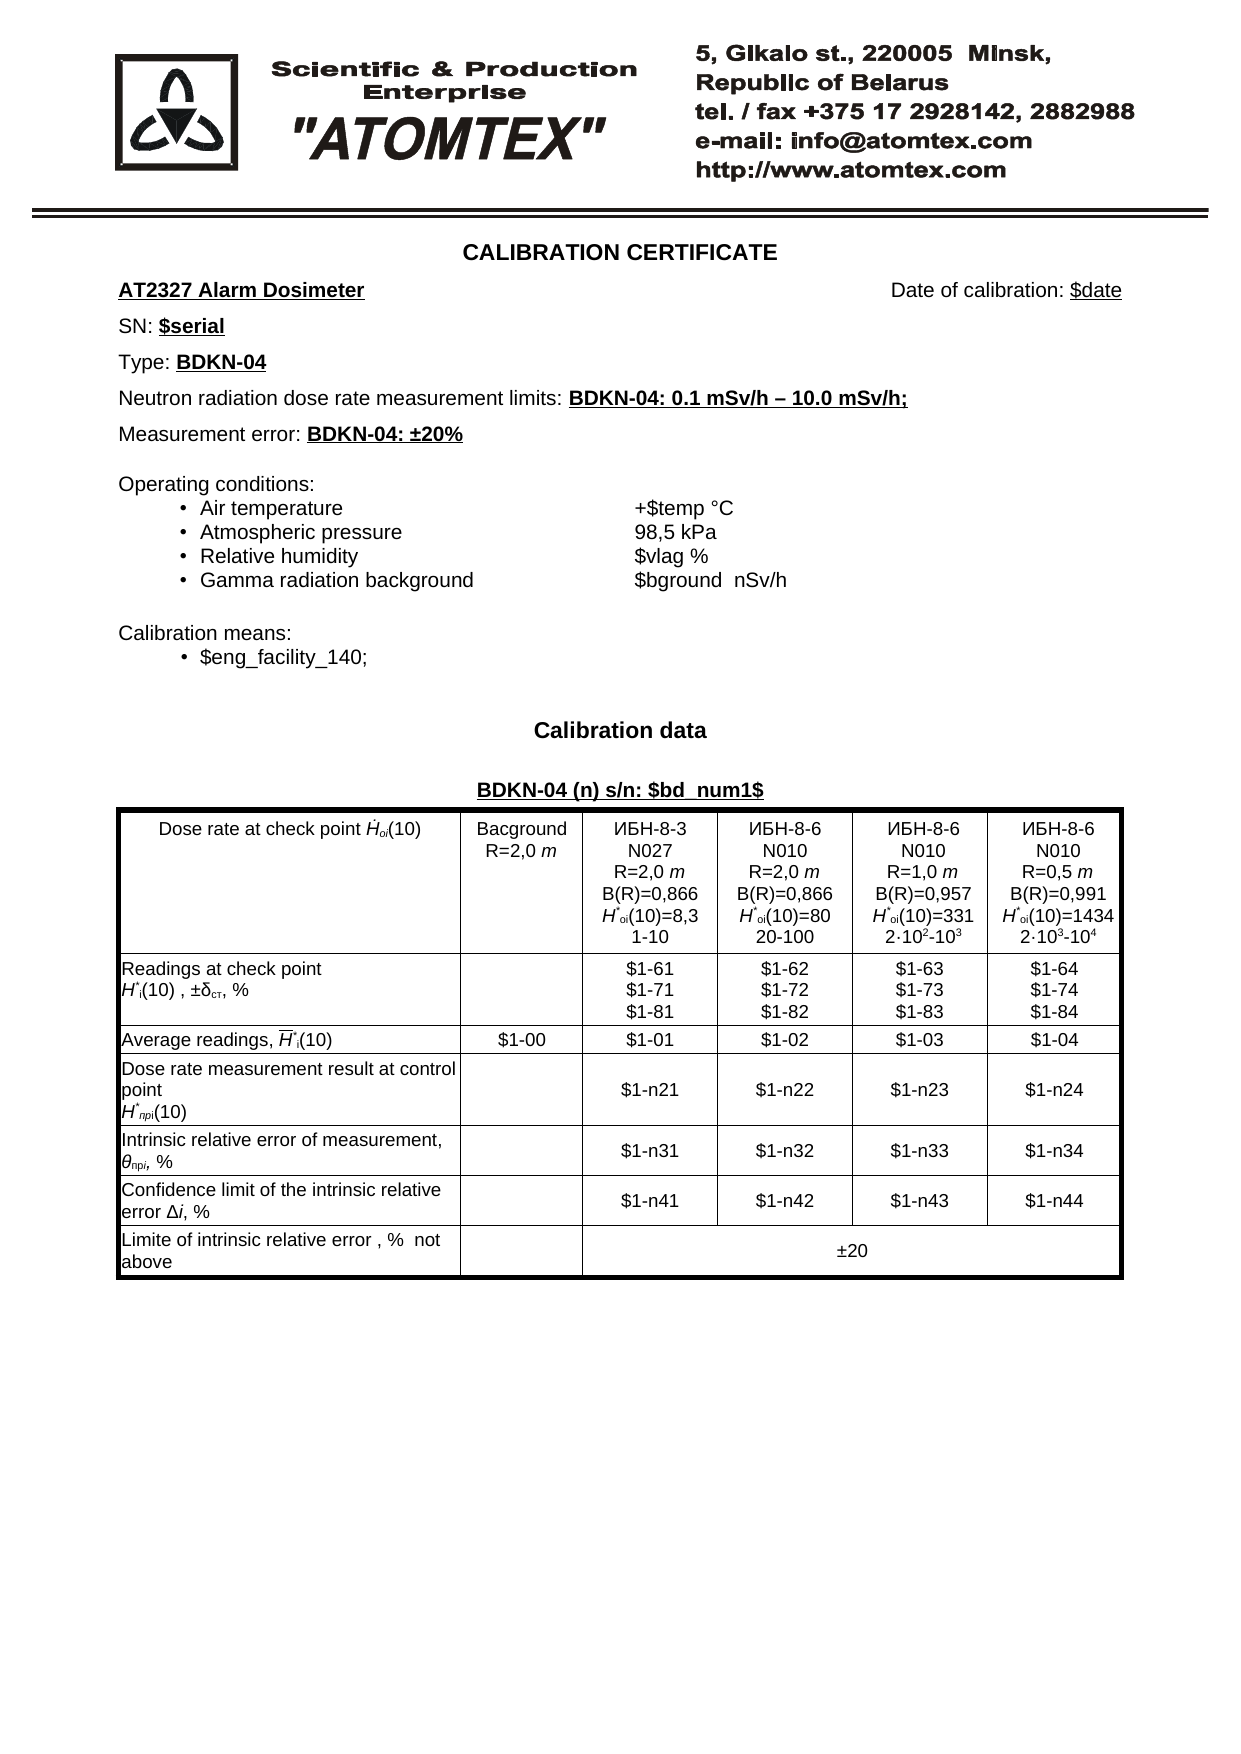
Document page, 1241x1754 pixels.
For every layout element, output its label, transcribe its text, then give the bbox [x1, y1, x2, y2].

table_cell $1-n23 [853, 1054, 987, 1125]
table_cell $1-02 [718, 1026, 852, 1053]
table_cell [461, 1054, 582, 1125]
table_cell Dose rate measurement result at control point H*прi(10) [121, 1054, 460, 1125]
text [118, 178, 1122, 208]
table_cell [461, 1226, 582, 1275]
table_cell $1-n41 [583, 1176, 717, 1225]
table_header BDKN-04 (n) s/n: $bd_num1$ [118, 772, 1122, 807]
text [118, 218, 1122, 237]
table_cell Bacground R=2,0 m [461, 813, 582, 953]
table_cell $1-n42 [718, 1176, 852, 1225]
table_cell $1-62 $1-72 $1-82 [718, 954, 852, 1025]
table_cell $1-63 $1-73 $1-83 [853, 954, 987, 1025]
text CALIBRATION CERTIFICATE [118, 239, 1122, 265]
table_cell $1-03 [853, 1026, 987, 1053]
table_cell $1-n33 [853, 1126, 987, 1175]
table_cell Dose rate at check point Ḣoi(10) [121, 813, 460, 953]
table_cell $1-61 $1-71 $1-81 [583, 954, 717, 1025]
text Operating conditions: [118, 472, 1122, 496]
table_cell $1-04 [988, 1026, 1119, 1053]
list Atmospheric pressure 98,5 kPa [179, 520, 1122, 544]
text AT2327 Alarm Dosimeter Date of calibration: $date [118, 278, 1122, 302]
list Gamma radiation background $bground nSv/h [179, 568, 1122, 592]
table_cell [461, 954, 582, 1025]
text Measurement error: BDKN-04: ±20% [118, 421, 1122, 445]
table_cell ±20 [583, 1226, 1119, 1275]
table_cell Confidence limit of the intrinsic relative error Δi, % [121, 1176, 460, 1225]
table_cell $1-n21 [583, 1054, 717, 1125]
table_cell ИБН-8-3 N027 R=2,0 m B(R)=0,866 H*oi(10)=8,3 1-10 [583, 813, 717, 953]
list Relative humidity $vlag % [179, 544, 1122, 568]
table_cell Average readings, H*i(10) [121, 1026, 460, 1053]
table_cell $1-00 [461, 1026, 582, 1053]
list $eng_facility_140; [123, 645, 1122, 669]
table_cell $1-n32 [718, 1126, 852, 1175]
table_cell $1-n22 [718, 1054, 852, 1125]
table_cell ИБН-8-6 N010 R=2,0 m B(R)=0,866 H*oi(10)=80 20-100 [718, 813, 852, 953]
table_cell Limite of intrinsic relative error , % not above [121, 1226, 460, 1275]
table_cell [461, 1176, 582, 1225]
table_cell ИБН-8-6 N010 R=0,5 m B(R)=0,991 H*oi(10)=1434 2·103-104 [988, 813, 1119, 953]
table_cell $1-n24 [988, 1054, 1119, 1125]
table_cell $1-01 [583, 1026, 717, 1053]
table_cell Intrinsic relative error of measurement, θпрi, % [121, 1126, 460, 1175]
table_cell $1-n43 [853, 1176, 987, 1225]
table_cell [461, 1126, 582, 1175]
table_cell Readings at check point H*i(10) , ±δст, % [121, 954, 460, 1025]
table_cell $1-64 $1-74 $1-84 [988, 954, 1119, 1025]
table_cell $1-n34 [988, 1126, 1119, 1175]
text Calibration means: [118, 621, 1122, 645]
table_cell ИБН-8-6 N010 R=1,0 m B(R)=0,957 H*oi(10)=331 2·102-103 [853, 813, 987, 953]
text Calibration data [118, 717, 1122, 743]
table_cell $1-n31 [583, 1126, 717, 1175]
list Air temperature +$temp °C [179, 496, 1122, 520]
text Type: BDKN-04 [118, 349, 1122, 373]
text SN: $serial [118, 314, 1122, 338]
text Neutron radiation dose rate measurement limits: BDKN-04: 0.1 mSv/h – 10.0 mSv/h; [118, 386, 1122, 409]
table_cell $1-n44 [988, 1176, 1119, 1225]
